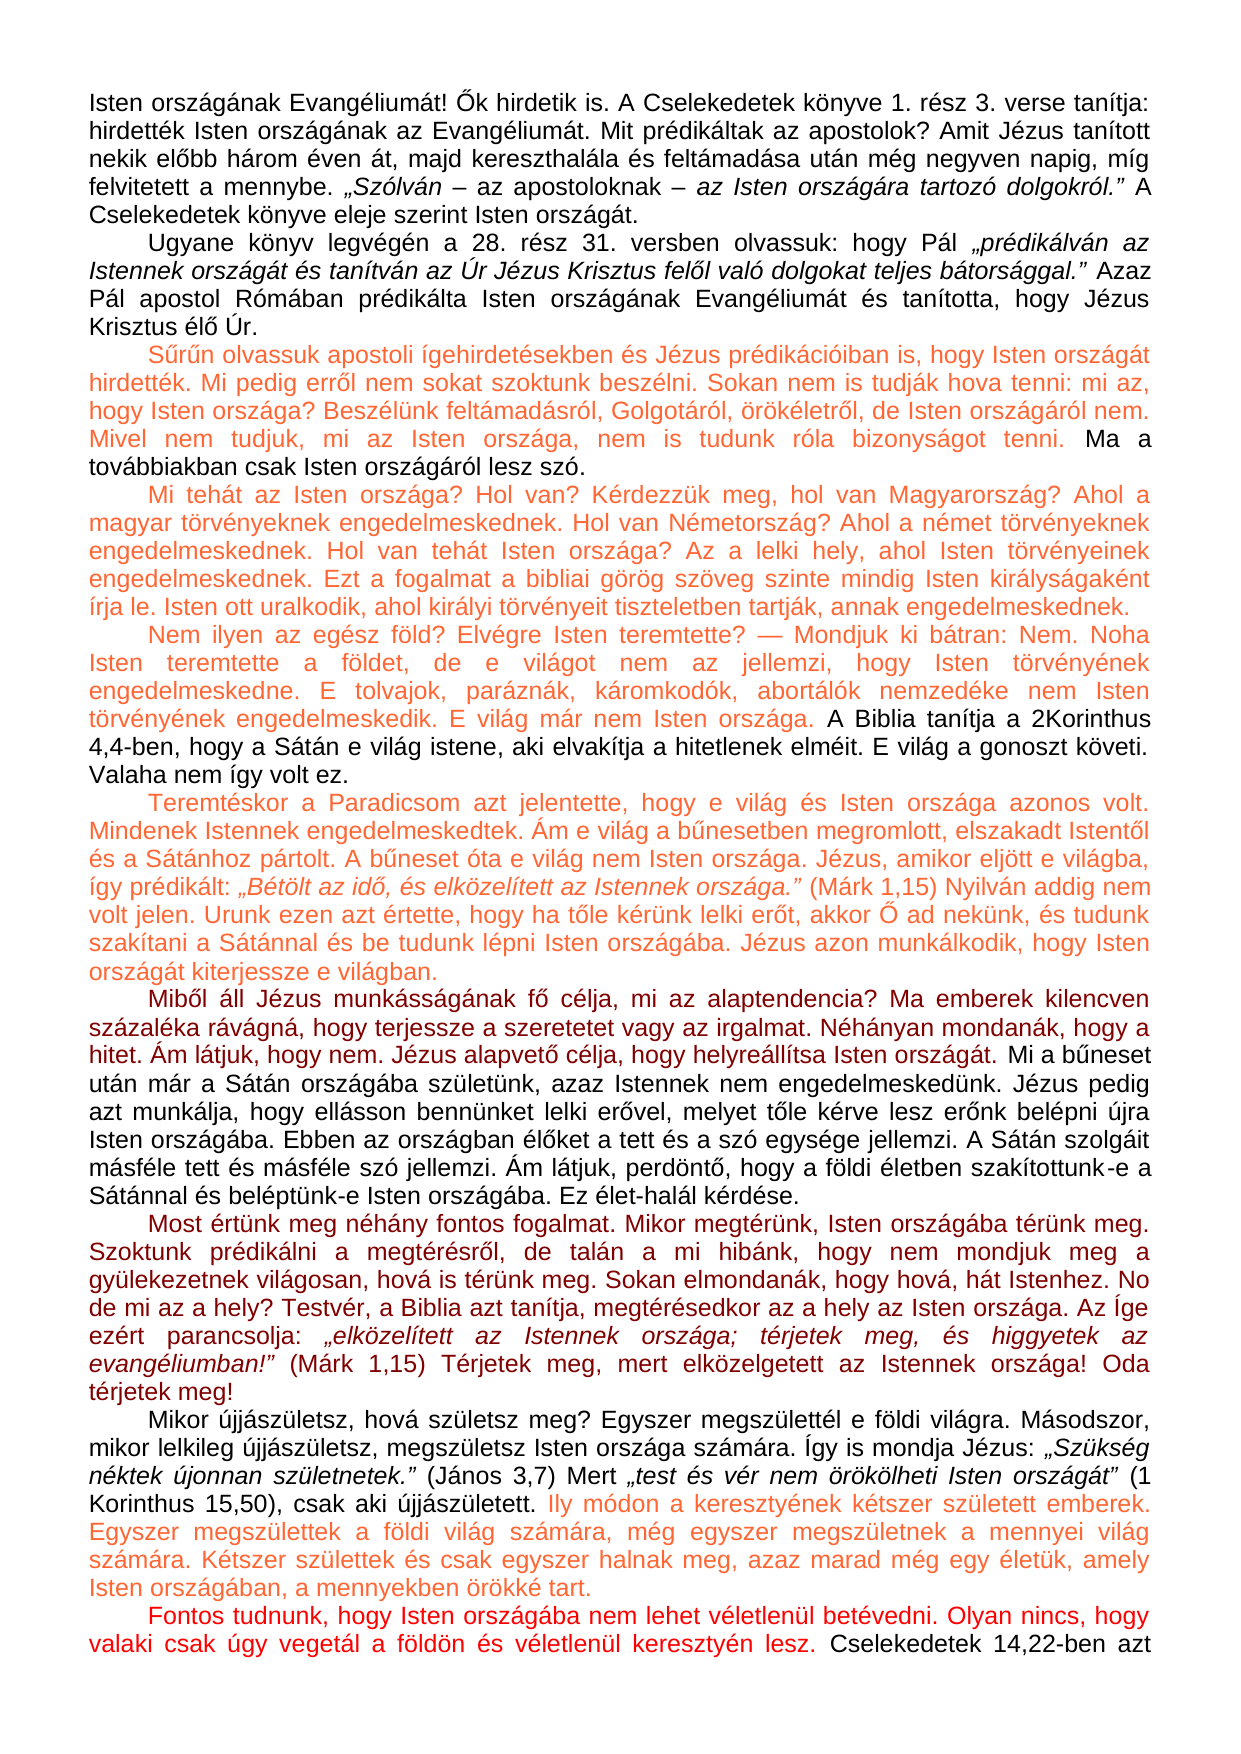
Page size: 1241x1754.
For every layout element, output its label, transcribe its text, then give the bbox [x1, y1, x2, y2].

text Ugyane könyv legvégén a 28. rész 31. versben olvassuk: hogy Pál „prédikálván az Istennek országát és tanítván az Úr Jézus Krisztus felől való dolgokat teljes bátorsággal.” Azaz Pál apostol Rómában prédikálta Isten országának Evangéliumát és tanította, hogy Jézus Krisztus élő Úr. [88, 229, 1152, 341]
text Mi tehát az Isten országa? Hol van? Kérdezzük meg, hol van Magyarország? Ahol a magyar törvényeknek engedelmeskednek. Hol van Németország? Ahol a német törvényeknek engedelmeskednek. Hol van tehát Isten országa? Az a lelki hely, ahol Isten törvényeinek engedelmeskednek. Ezt a fogalmat a bibliai görög szöveg szinte mindig Isten királyságaként írja le. Isten ott uralkodik, ahol királyi törvényeit tiszteletben tartják, annak engedelmeskednek. [88, 481, 1152, 621]
text Most értünk meg néhány fontos fogalmat. Mikor megtérünk, Isten országába térünk meg. Szoktunk prédikálni a megtérésről, de talán a mi hibánk, hogy nem mondjuk meg a gyülekezetnek világosan, hová is térünk meg. Sokan elmondanák, hogy hová, hát Istenhez. No de mi az a hely? Testvér, a Biblia azt tanítja, megtérésedkor az a hely az Isten országa. Az Íge ezért parancsolja: „elközelített az Istennek országa; térjetek meg, és higgyetek az evangéliumban!” (Márk 1,15) Térjetek meg, mert elközelgetett az Istennek országa! Oda térjetek meg! [88, 1209, 1152, 1406]
text Isten országának Evangéliumát! Ők hirdetik is. A Cselekedetek könyve 1. rész 3. verse tanítja: hirdették Isten országának az Evangéliumát. Mit prédikáltak az apostolok? Amit Jézus tanított nekik előbb három éven át, majd kereszthalála és feltámadása után még negyven napig, míg felvitetett a mennybe. „Szólván – az apostoloknak – az Isten országára tartozó dolgokról.” A Cselekedetek könyve eleje szerint Isten országát. [88, 88, 1152, 229]
text Fontos tudnunk, hogy Isten országába nem lehet véletlenül betévedni. Olyan nincs, hogy valaki csak úgy vegetál a földön és véletlenül keresztyén lesz. Cselekedetek 14,22-ben azt [88, 1602, 1152, 1658]
text Miből áll Jézus munkásságának fő célja, mi az alaptendencia? Ma emberek kilencven százaléka rávágná, hogy terjessze a szeretetet vagy az irgalmat. Néhányan mondanák, hogy a hitet. Ám látjuk, hogy nem. Jézus alapvető célja, hogy helyreállítsa Isten országát. Mi a bűneset után már a Sátán országába születünk, azaz Istennek nem engedelmeskedünk. Jézus pedig azt munkálja, hogy ellásson bennünket lelki erővel, melyet tőle kérve lesz erőnk belépni újra Isten országába. Ebben az országban élőket a tett és a szó egysége jellemzi. A Sátán szolgáit másféle tett és másféle szó jellemzi. Ám látjuk, perdöntő, hogy a földi életben szakítottunk‑e a Sátánnal és beléptünk‑e Isten országába. Ez élet-halál kérdése. [88, 985, 1152, 1209]
text Mikor újjászületsz, hová születsz meg? Egyszer megszülettél e földi világra. Másodszor, mikor lelkileg újjászületsz, megszületsz Isten országa számára. Így is mondja Jézus: „Szükség néktek újonnan születnetek.” (János 3,7) Mert „test és vér nem örökölheti Isten országát” (1 Korinthus 15,50), csak aki újjászületett. Ily módon a keresztyének kétszer született emberek. Egyszer megszülettek a földi világ számára, még egyszer megszületnek a mennyei világ számára. Kétszer születtek és csak egyszer halnak meg, azaz marad még egy életük, amely Isten országában, a mennyekben örökké tart. [88, 1406, 1152, 1602]
text Teremtéskor a Paradicsom azt jelentette, hogy e világ és Isten országa azonos volt. Mindenek Istennek engedelmeskedtek. Ám e világ a bűnesetben megromlott, elszakadt Istentől és a Sátánhoz pártolt. A bűneset óta e világ nem Isten országa. Jézus, amikor eljött e világba, így prédikált: „Bétölt az idő, és elközelített az Istennek országa.” (Márk 1,15) Nyilván addig nem volt jelen. Urunk ezen azt értette, hogy ha tőle kérünk lelki erőt, akkor Ő ad nekünk, és tudunk szakítani a Sátánnal és be tudunk lépni Isten országába. Jézus azon munkálkodik, hogy Isten országát kiterjessze e világban. [88, 789, 1152, 985]
text Sűrűn olvassuk apostoli ígehirdetésekben és Jézus prédikációiban is, hogy Isten országát hirdették. Mi pedig erről nem sokat szoktunk beszélni. Sokan nem is tudják hova tenni: mi az, hogy Isten országa? Beszélünk feltámadásról, Golgotáról, örökéletről, de Isten országáról nem. Mivel nem tudjuk, mi az Isten országa, nem is tudunk róla bizonyságot tenni. Ma a továbbiakban csak Isten országáról lesz szó. [88, 341, 1152, 481]
text Nem ilyen az egész föld? Elvégre Isten teremtette? — Mondjuk ki bátran: Nem. Noha Isten teremtette a földet, de e világot nem az jellemzi, hogy Isten törvényének engedelmeskedne. E tolvajok, paráznák, káromkodók, abortálók nemzedéke nem Isten törvényének engedelmeskedik. E világ már nem Isten országa. A Biblia tanítja a 2Korinthus 4,4-ben, hogy a Sátán e világ istene, aki elvakítja a hitetlenek elméit. E világ a gonoszt követi. Valaha nem így volt ez. [88, 621, 1152, 789]
